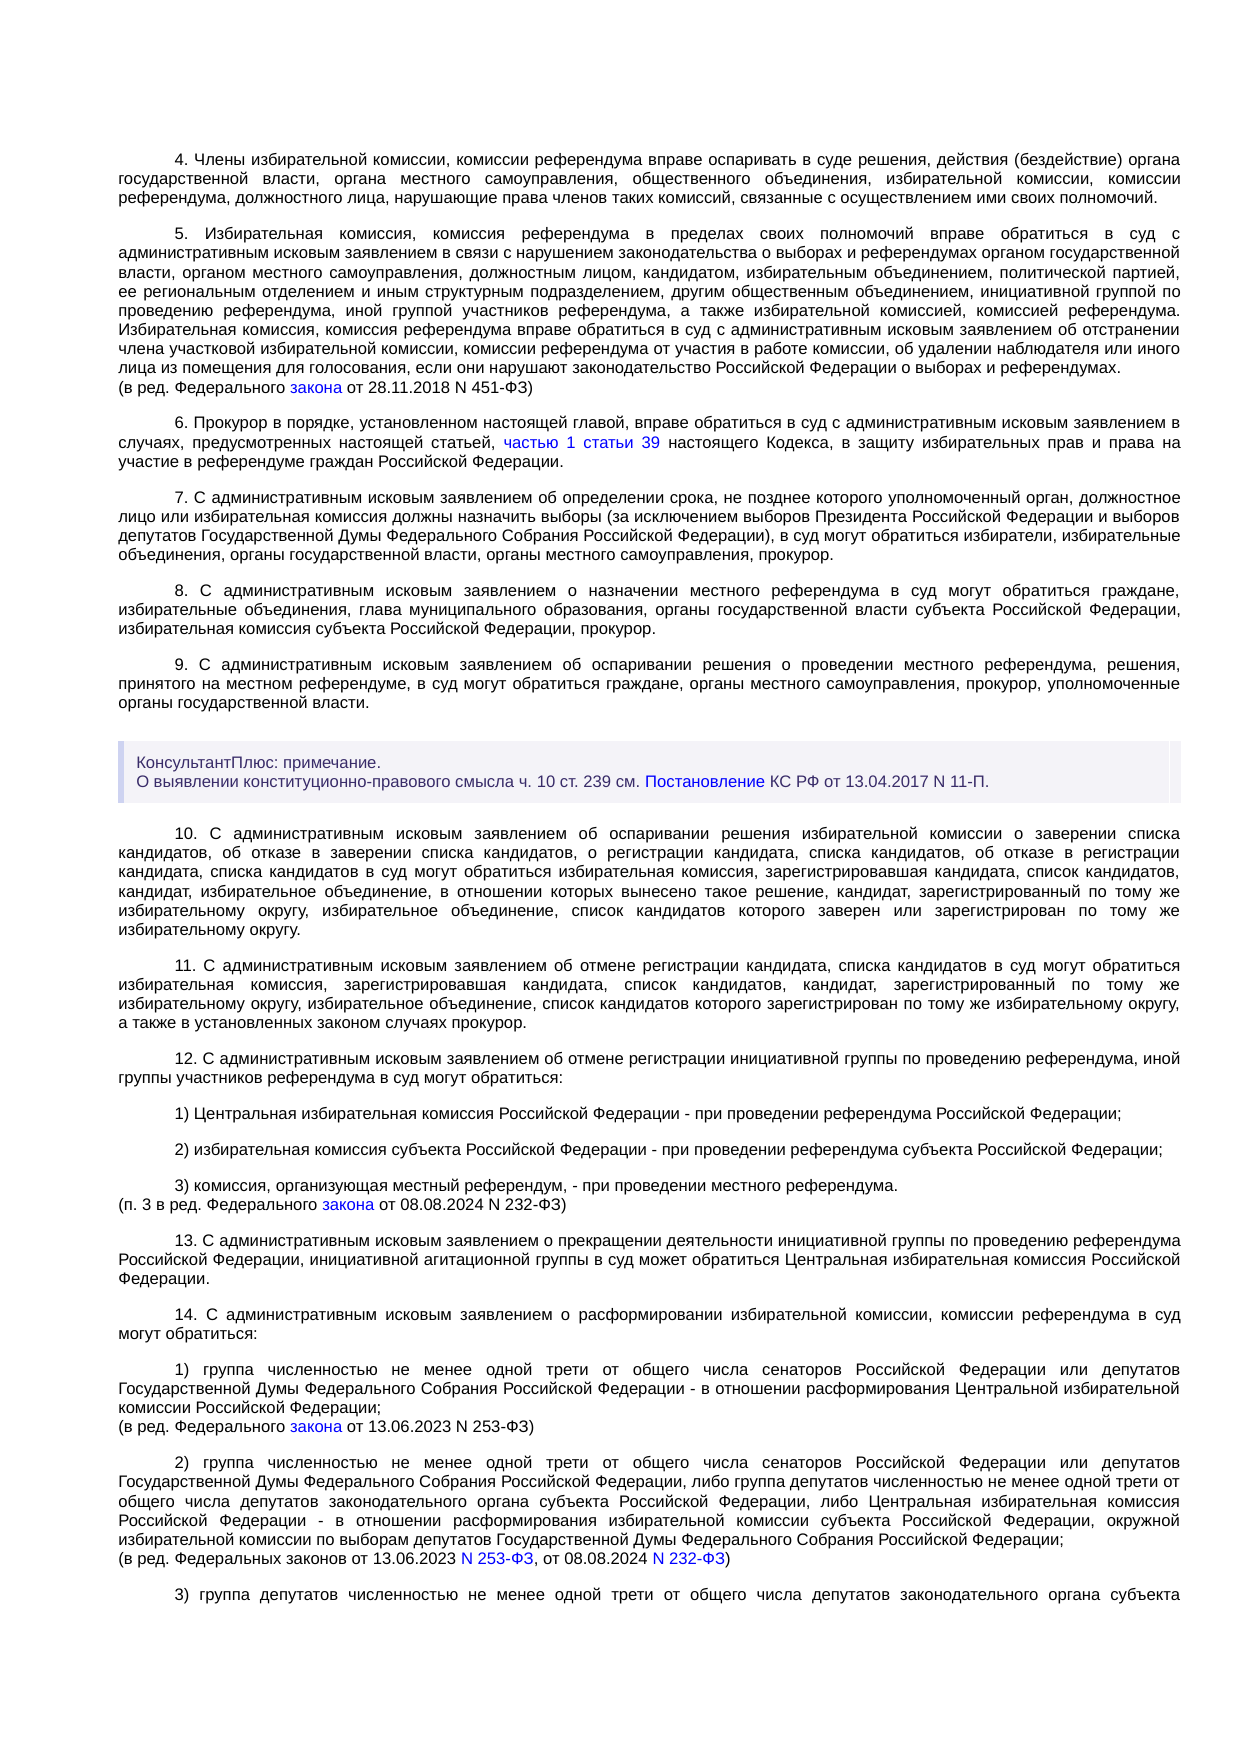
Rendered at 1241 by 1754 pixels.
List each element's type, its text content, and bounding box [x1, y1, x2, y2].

text (в ред. Федерального закона от 28.11.2018 N 451-ФЗ) [118, 377, 1181, 397]
text 13. С административным исковым заявлением о прекращении деятельности инициативной группы по проведению референдума Российской Федерации, инициативной агитационной группы в суд может обратиться Центральная избирательная комиссия Российской Федерации. [118, 1231, 1181, 1288]
text 8. С административным исковым заявлением о назначении местного референдума в суд могут обратиться граждане, избирательные объединения, глава муниципального образования, органы государственной власти субъекта Российской Федерации, избирательная комиссия субъекта Российской Федерации, прокурор. [118, 581, 1181, 638]
text 4. Члены избирательной комиссии, комиссии референдума вправе оспаривать в суде решения, действия (бездействие) органа государственной власти, органа местного самоуправления, общественного объединения, избирательной комиссии, комиссии референдума, должностного лица, нарушающие права членов таких комиссий, связанные с осуществлением ими своих полномочий. [118, 150, 1181, 207]
table_header [124, 741, 136, 803]
text 11. С административным исковым заявлением об отмене регистрации кандидата, списка кандидатов в суд могут обратиться избирательная комиссия, зарегистрировавшая кандидата, список кандидатов, кандидат, зарегистрированный по тому же избирательному округу, избирательное объединение, список кандидатов которого зарегистрирован по тому же избирательному округу, а также в установленных законом случаях прокурор. [118, 956, 1181, 1032]
text 2) группа численностью не менее одной трети от общего числа сенаторов Российской Федерации или депутатов Государственной Думы Федерального Собрания Российской Федерации, либо группа депутатов численностью не менее одной трети от общего числа депутатов законодательного органа субъекта Российской Федерации, либо Центральная избирательная комиссия Российской Федерации - в отношении расформирования избирательной комиссии субъекта Российской Федерации, окружной избирательной комиссии по выборам депутатов Государственной Думы Федерального Собрания Российской Федерации; [118, 1453, 1181, 1549]
text (в ред. Федеральных законов от 13.06.2023 N 253-ФЗ, от 08.08.2024 N 232-ФЗ) [118, 1549, 1181, 1568]
text 3) комиссия, организующая местный референдум, - при проведении местного референдума. [118, 1176, 1181, 1195]
table_header КонсультантПлюс: примечание. О выявлении конституционно-правового смысла ч. 10 ст. 239 см. Постановление КС РФ от 13.04.2017 N 11-П. [136, 741, 1169, 803]
table_header [1170, 741, 1181, 803]
text 2) избирательная комиссия субъекта Российской Федерации - при проведении референдума субъекта Российской Федерации; [118, 1140, 1181, 1159]
text 12. С административным исковым заявлением об отмене регистрации инициативной группы по проведению референдума, иной группы участников референдума в суд могут обратиться: [118, 1049, 1181, 1087]
table_header [118, 741, 124, 803]
text 1) группа численностью не менее одной трети от общего числа сенаторов Российской Федерации или депутатов Государственной Думы Федерального Собрания Российской Федерации - в отношении расформирования Центральной избирательной комиссии Российской Федерации; [118, 1360, 1181, 1417]
text 7. С административным исковым заявлением об определении срока, не позднее которого уполномоченный орган, должностное лицо или избирательная комиссия должны назначить выборы (за исключением выборов Президента Российской Федерации и выборов депутатов Государственной Думы Федерального Собрания Российской Федерации), в суд могут обратиться избиратели, избирательные объединения, органы государственной власти, органы местного самоуправления, прокурор. [118, 487, 1181, 564]
text 6. Прокурор в порядке, установленном настоящей главой, вправе обратиться в суд с административным исковым заявлением в случаях, предусмотренных настоящей статьей, частью 1 статьи 39 настоящего Кодекса, в защиту избирательных прав и права на участие в референдуме граждан Российской Федерации. [118, 413, 1181, 471]
text 3) группа депутатов численностью не менее одной трети от общего числа депутатов законодательного органа субъекта [118, 1585, 1181, 1604]
text 14. С административным исковым заявлением о расформировании избирательной комиссии, комиссии референдума в суд могут обратиться: [118, 1305, 1181, 1343]
text (п. 3 в ред. Федерального закона от 08.08.2024 N 232-ФЗ) [118, 1195, 1181, 1214]
text 5. Избирательная комиссия, комиссия референдума в пределах своих полномочий вправе обратиться в суд с административным исковым заявлением в связи с нарушением законодательства о выборах и референдумах органом государственной власти, органом местного самоуправления, должностным лицом, кандидатом, избирательным объединением, политической партией, ее региональным отделением и иным структурным подразделением, другим общественным объединением, инициативной группой по проведению референдума, иной группой участников референдума, а также избирательной комиссией, комиссией референдума. Избирательная комиссия, комиссия референдума вправе обратиться в суд с административным исковым заявлением об отстранении члена участковой избирательной комиссии, комиссии референдума от участия в работе комиссии, об удалении наблюдателя или иного лица из помещения для голосования, если они нарушают законодательство Российской Федерации о выборах и референдумах. [118, 224, 1181, 377]
text 9. С административным исковым заявлением об оспаривании решения о проведении местного референдума, решения, принятого на местном референдуме, в суд могут обратиться граждане, органы местного самоуправления, прокурор, уполномоченные органы государственной власти. [118, 655, 1181, 712]
text 1) Центральная избирательная комиссия Российской Федерации - при проведении референдума Российской Федерации; [118, 1104, 1181, 1123]
text 10. С административным исковым заявлением об оспаривании решения избирательной комиссии о заверении списка кандидатов, об отказе в заверении списка кандидатов, о регистрации кандидата, списка кандидатов, об отказе в регистрации кандидата, списка кандидатов в суд могут обратиться избирательная комиссия, зарегистрировавшая кандидата, список кандидатов, кандидат, избирательное объединение, в отношении которых вынесено такое решение, кандидат, зарегистрированный по тому же избирательному округу, избирательное объединение, список кандидатов которого заверен или зарегистрирован по тому же избирательному округу. [118, 824, 1181, 939]
text (в ред. Федерального закона от 13.06.2023 N 253-ФЗ) [118, 1417, 1181, 1436]
